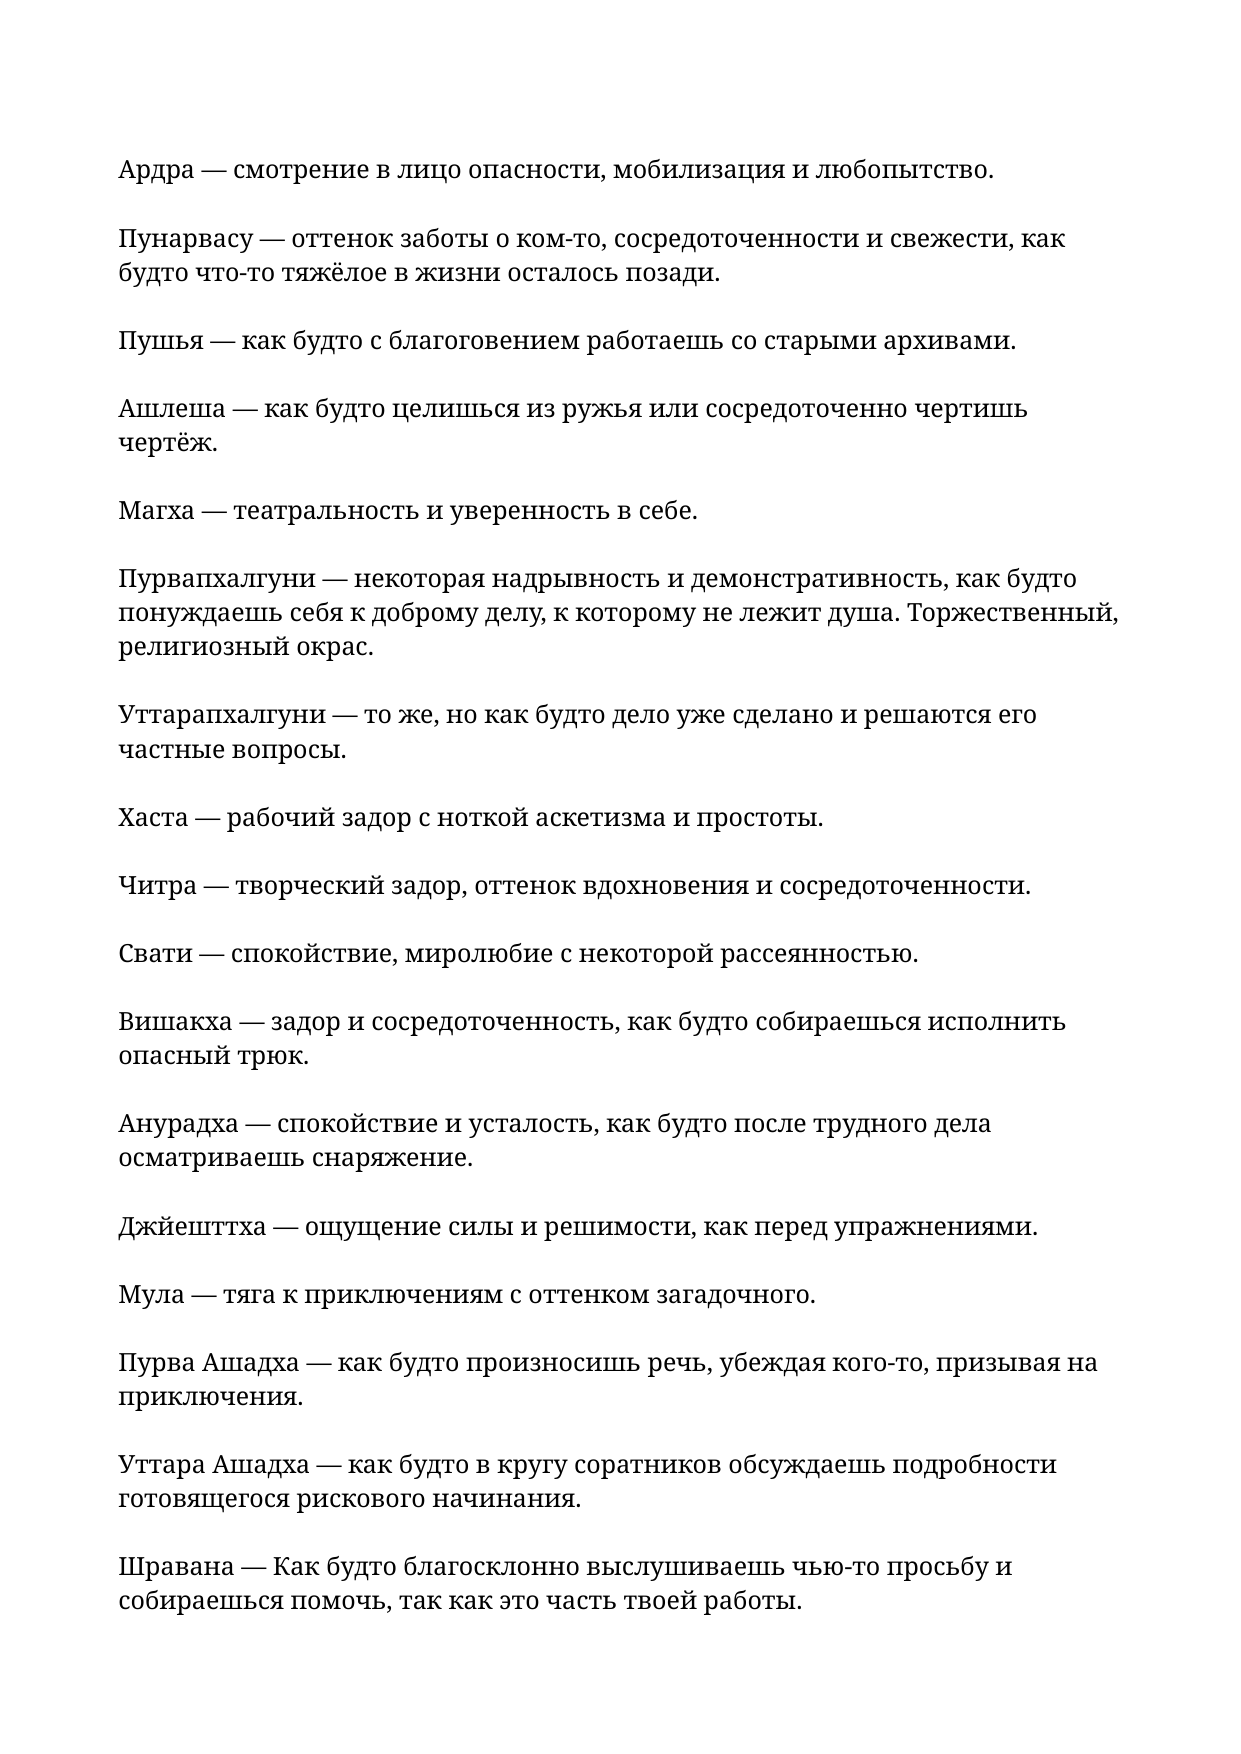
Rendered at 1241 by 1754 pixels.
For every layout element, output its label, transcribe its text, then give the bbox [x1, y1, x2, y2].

text Пурвапхалгуни — некоторая надрывность и демонстративность, как будто понуждаешь себя к доброму делу, к которому не лежит душа. Торжественный, религиозный окрас. [118, 561, 1122, 663]
text Ашлеша — как будто целишься из ружья или сосредоточенно чертишь чертёж. [118, 391, 1122, 459]
text Вишакха — задор и сосредоточенность, как будто собираешься исполнить опасный трюк. [118, 1004, 1122, 1072]
text Шравана — Как будто благосклонно выслушиваешь чью-то просьбу и собираешься помочь, так как это часть твоей работы. [118, 1549, 1122, 1617]
text Свати — спокойствие, миролюбие с некоторой рассеянностью. [118, 936, 1122, 970]
text Пушья — как будто с благоговением работаешь со старыми архивами. [118, 322, 1122, 357]
text Джйешттха — ощущение силы и решимости, как перед упражнениями. [118, 1208, 1122, 1242]
text Пунарвасу — оттенок заботы о ком-то, сосредоточенности и свежести, как будто что-то тяжёлое в жизни осталось позади. [118, 220, 1122, 288]
text Пурва Ашадха — как будто произносишь речь, убеждая кого-то, призывая на приключения. [118, 1344, 1122, 1412]
text Мула — тяга к приключениям с оттенком загадочного. [118, 1276, 1122, 1310]
text Ардра — смотрение в лицо опасности, мобилизация и любопытство. [118, 152, 1122, 186]
text Хаста — рабочий задор с ноткой аскетизма и простоты. [118, 799, 1122, 833]
text Читра — творческий задор, оттенок вдохновения и сосредоточенности. [118, 867, 1122, 902]
text Анурадха — спокойствие и усталость, как будто после трудного дела осматриваешь снаряжение. [118, 1106, 1122, 1174]
text Уттара Ашадха — как будто в кругу соратников обсуждаешь подробности готовящегося рискового начинания. [118, 1447, 1122, 1515]
text Уттарапхалгуни — то же, но как будто дело уже сделано и решаются его частные вопросы. [118, 697, 1122, 765]
text Магха — театральность и уверенность в себе. [118, 493, 1122, 527]
